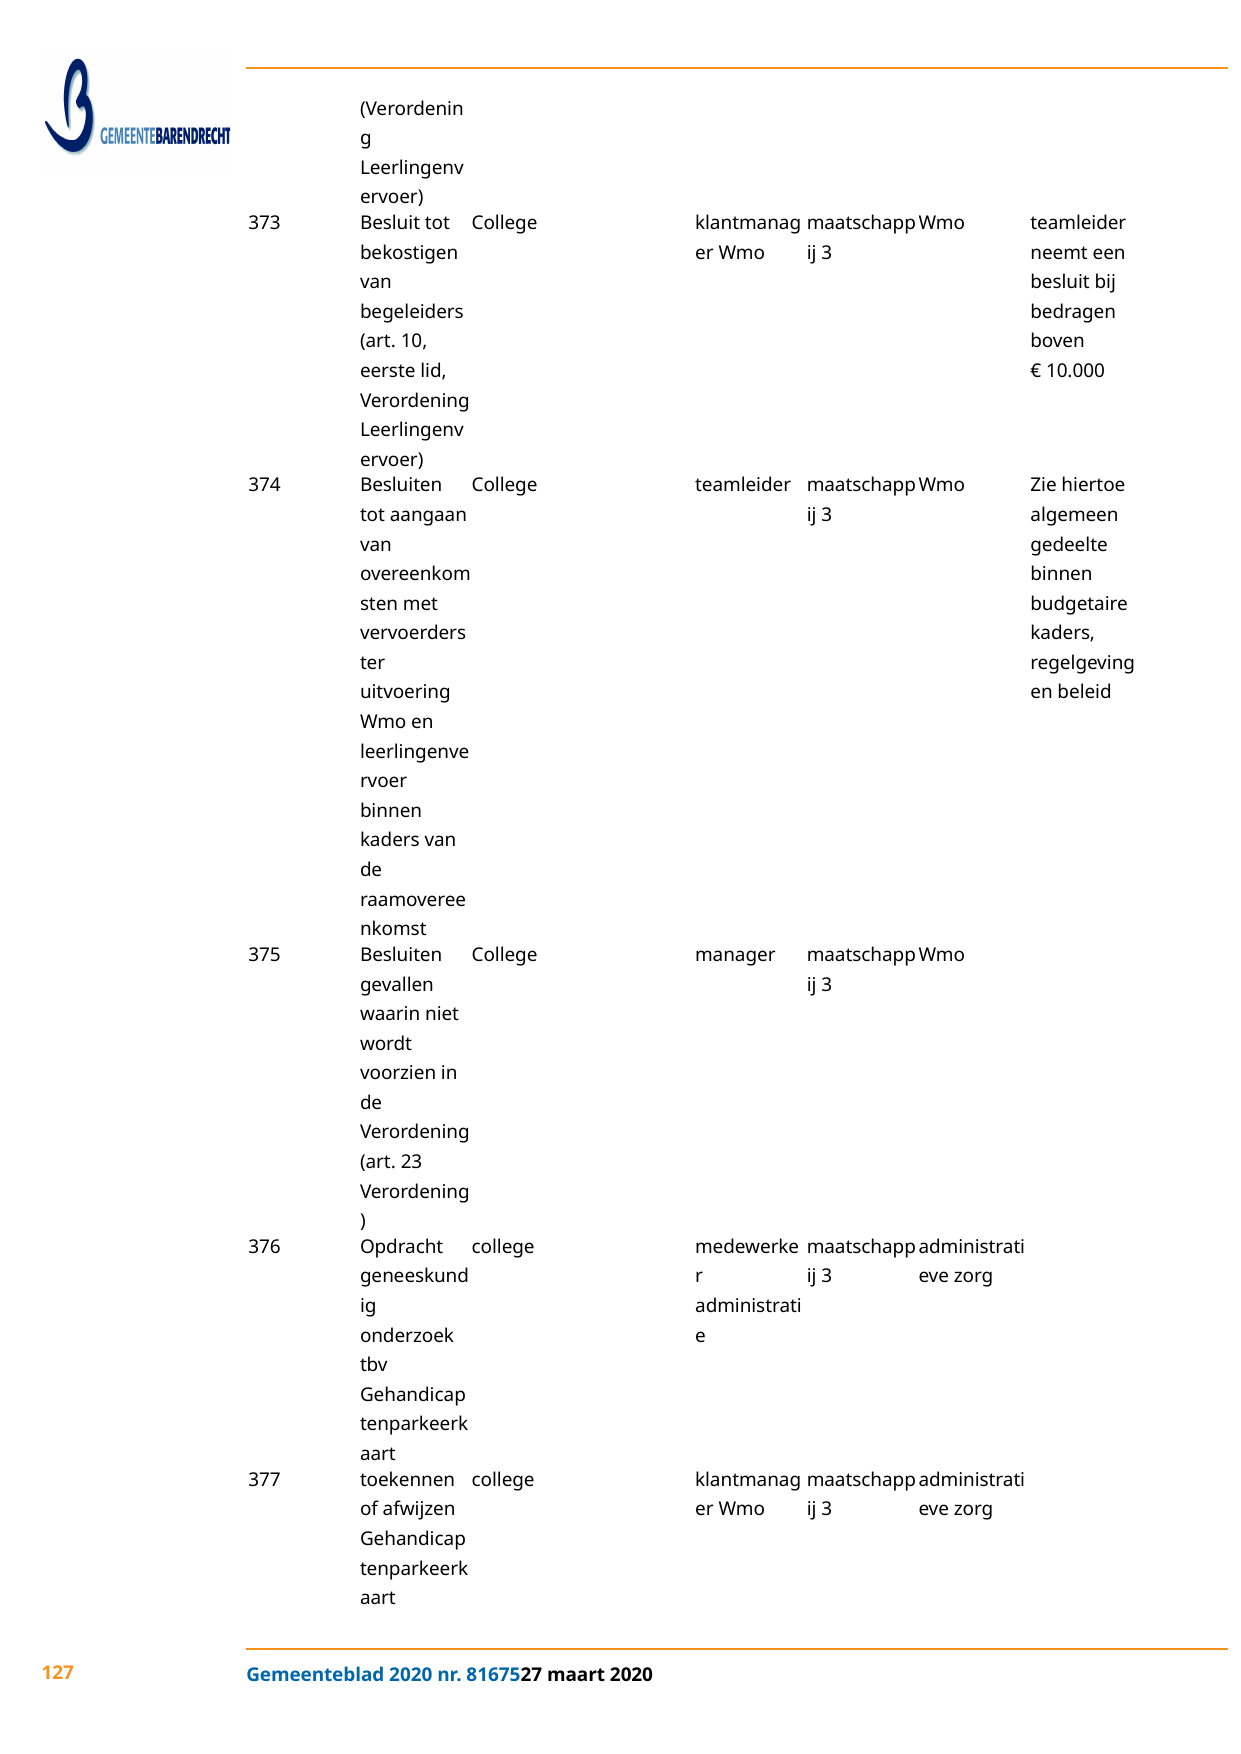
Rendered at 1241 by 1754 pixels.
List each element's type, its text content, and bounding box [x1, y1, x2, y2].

table_cell Besluiten gevallen waarin niet wordt voorzien in de Verordening (art. 23 Verordening) [360, 941, 471, 1233]
table_cell administratieve zorg [918, 1233, 1030, 1466]
table_cell toekennen of afwijzen Gehandicaptenparkeerkaart [360, 1466, 471, 1610]
table_cell College [471, 209, 583, 472]
table_cell Wmo [918, 209, 1030, 472]
table_cell teamleider [695, 472, 807, 941]
table_cell [248, 95, 360, 209]
table_cell klantmanager Wmo [695, 1466, 807, 1610]
table_cell maatschappij 3 [807, 1466, 918, 1610]
table_cell [1030, 1466, 1152, 1610]
table_cell College [471, 941, 583, 1233]
table_cell 374 [248, 472, 360, 941]
table_cell 376 [248, 1233, 360, 1466]
table_cell [583, 209, 695, 472]
table_cell maatschappij 3 [807, 941, 918, 1233]
table_cell [583, 1466, 695, 1610]
table_cell college [471, 1466, 583, 1610]
table_cell Wmo [918, 472, 1030, 941]
table_cell [583, 95, 695, 209]
table_cell [1030, 95, 1152, 209]
table_cell 377 [248, 1466, 360, 1610]
table_cell maatschappij 3 [807, 472, 918, 941]
picture [41, 47, 231, 172]
table_cell Besluit tot bekostigen van begeleiders (art. 10, eerste lid, Verordening Leerlingenvervoer) [360, 209, 471, 472]
table_cell [807, 95, 918, 209]
table_cell 373 [248, 209, 360, 472]
table_cell [583, 941, 695, 1233]
table_cell medewerker administratie [695, 1233, 807, 1466]
table_cell klantmanager Wmo [695, 209, 807, 472]
table_cell [471, 95, 583, 209]
table_cell teamleider neemt een besluit bij bedragen boven € 10.000 [1030, 209, 1152, 472]
table_cell Opdracht geneeskundig onderzoek tbv Gehandicaptenparkeerkaart [360, 1233, 471, 1466]
table_cell [1030, 1233, 1152, 1466]
table_cell Besluiten tot aangaan van overeenkomsten met vervoerders ter uitvoering Wmo en leerlingenvervoer binnen kaders van de raamovereenkomst [360, 472, 471, 941]
table_cell College [471, 472, 583, 941]
table_cell Zie hiertoe algemeen gedeelte binnen budgetaire kaders, regelgeving en beleid [1030, 472, 1152, 941]
table_cell [583, 472, 695, 941]
table_cell [695, 95, 807, 209]
table_cell college [471, 1233, 583, 1466]
table_cell maatschappij 3 [807, 1233, 918, 1466]
table_cell 375 [248, 941, 360, 1233]
table_cell Wmo [918, 941, 1030, 1233]
table_cell (Verordening Leerlingenvervoer) [360, 95, 471, 209]
table_cell administratieve zorg [918, 1466, 1030, 1610]
table_cell [1030, 941, 1152, 1233]
table_cell maatschappij 3 [807, 209, 918, 472]
table_cell [583, 1233, 695, 1466]
table_cell manager [695, 941, 807, 1233]
table_cell [918, 95, 1030, 209]
